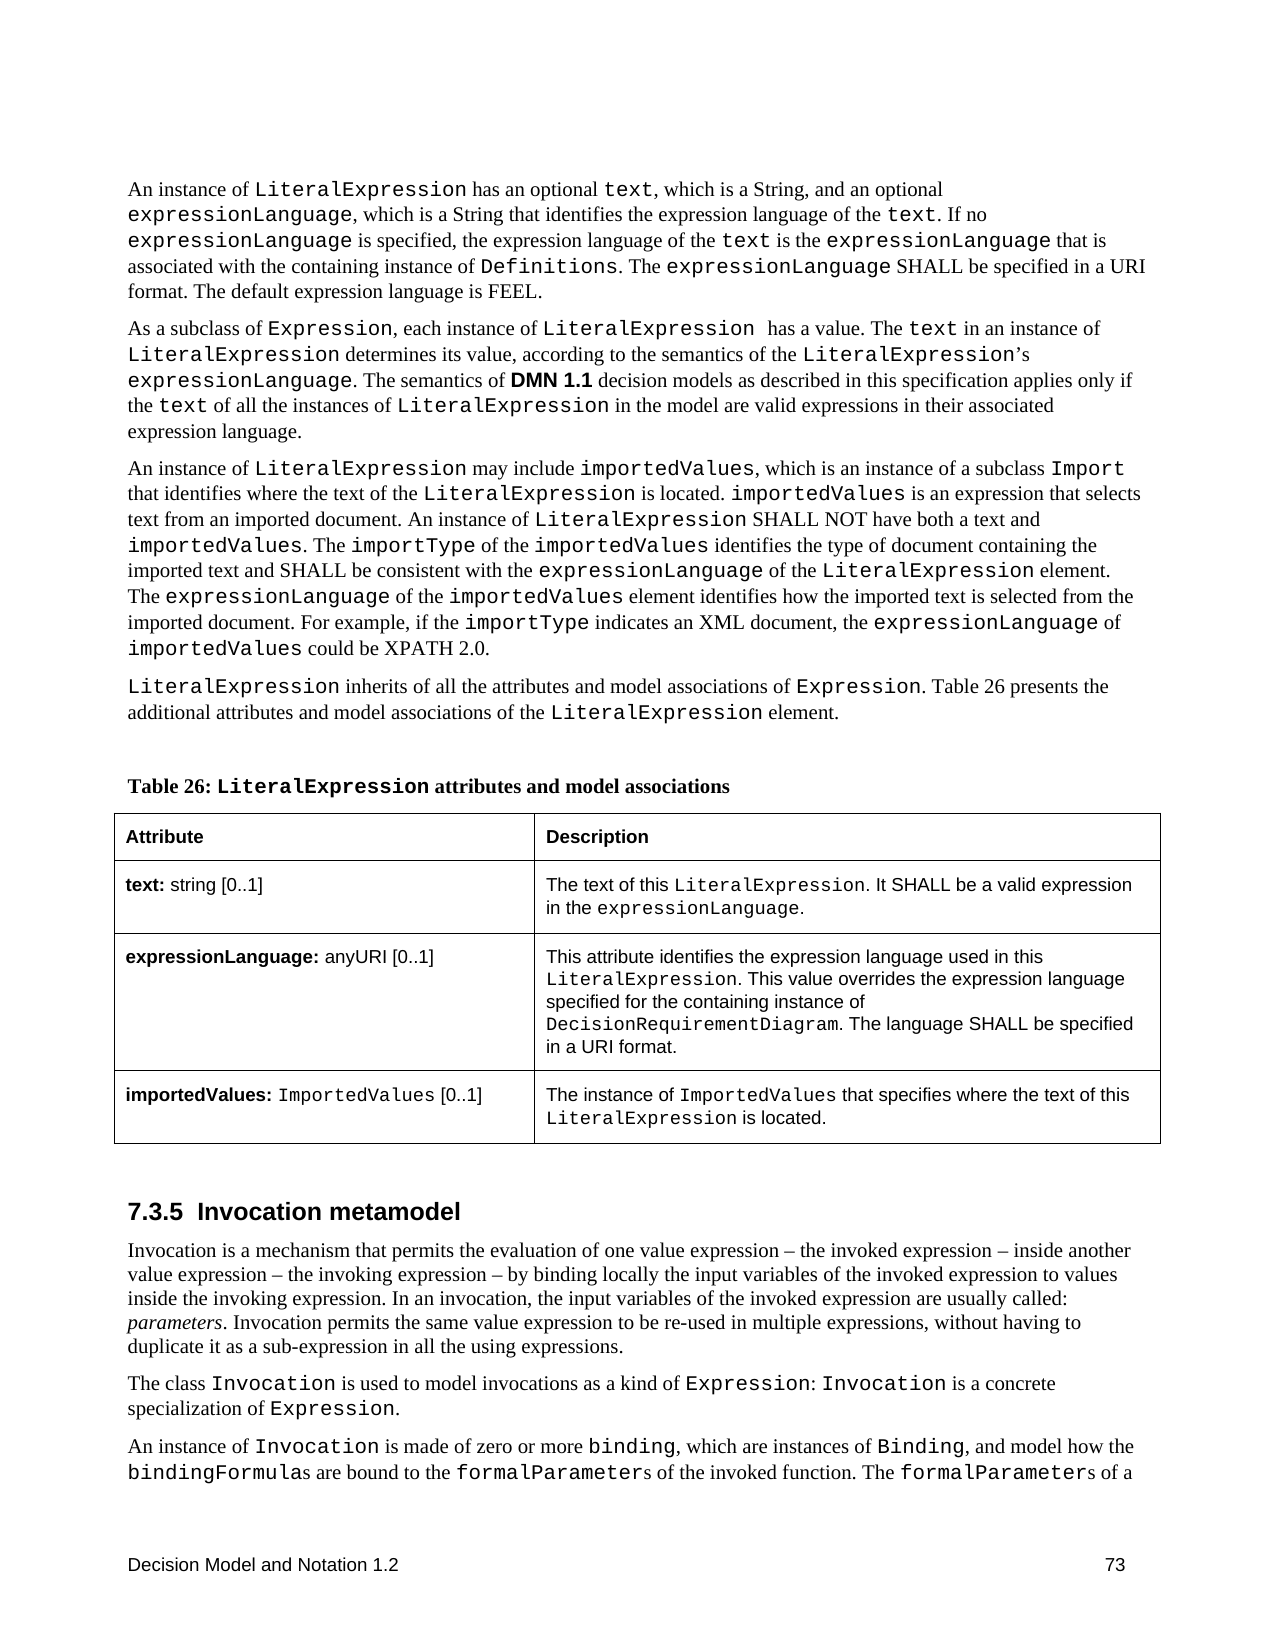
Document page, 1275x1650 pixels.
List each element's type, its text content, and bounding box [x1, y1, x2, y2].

text Invocation is a mechanism that permits the evaluation of one value expression – the invoked expression – inside another value expression – the invoking expression – by binding locally the input variables of the invoked expression to values inside the invoking expression. In an invocation, the input variables of the invoked expression are usually called: parameters. Invocation permits the same value expression to be re-used in multiple expressions, without having to duplicate it as a sub-expression in all the using expressions. [127, 1238, 1147, 1358]
text Table 26: LiteralExpression attributes and model associations [127, 774, 1147, 800]
text An instance of LiteralExpression has an optional text, which is a String, and an optional expressionLanguage, which is a String that identifies the expression language of the text. If no expressionLanguage is specified, the expression language of the text is the expressionLanguage that is associated with the containing instance of Definitions. The expressionLanguage SHALL be specified in a URI format. The default expression language is FEEL. [127, 176, 1147, 303]
table_header Attribute [115, 814, 534, 860]
table_cell expressionLanguage: anyURI [0..1] [115, 934, 534, 1070]
table_header Description [535, 814, 1160, 860]
text As a subclass of Expression, each instance of LiteralExpression has a value. The text in an instance of LiteralExpression determines its value, according to the semantics of the LiteralExpression’s expressionLanguage. The semantics of DMN 1.1 decision models as described in this specification applies only if the text of all the instances of LiteralExpression in the model are valid expressions in their associated expression language. [127, 316, 1147, 443]
table_cell This attribute identifies the expression language used in this LiteralExpression. This value overrides the expression language specified for the containing instance of DecisionRequirementDiagram. The language SHALL be specified in a URI format. [535, 934, 1160, 1070]
text An instance of LiteralExpression may include importedValues, which is an instance of a subclass Import that identifies where the text of the LiteralExpression is located. importedValues is an expression that selects text from an imported document. An instance of LiteralExpression SHALL NOT have both a text and importedValues. The importType of the importedValues identifies the type of document containing the imported text and SHALL be consistent with the expressionLanguage of the LiteralExpression element. The expressionLanguage of the importedValues element identifies how the imported text is selected from the imported document. For example, if the importType indicates an XML document, the expressionLanguage of importedValues could be XPATH 2.0. [127, 456, 1147, 661]
text 7.3.5 Invocation metamodel [127, 1196, 1147, 1225]
text An instance of Invocation is made of zero or more binding, which are instances of Binding, and model how the bindingFormulas are bound to the formalParameters of the invoked function. The formalParameters of a [127, 1434, 1147, 1486]
text LiteralExpression inherits of all the attributes and model associations of Expression. Table 26 presents the additional attributes and model associations of the LiteralExpression element. [127, 674, 1147, 725]
table_cell text: string [0..1] [115, 861, 534, 933]
table_cell The instance of ImportedValues that specifies where the text of this LiteralExpression is located. [535, 1071, 1160, 1142]
table_cell importedValues: ImportedValues [0..1] [115, 1071, 534, 1142]
text The class Invocation is used to model invocations as a kind of Expression: Invocation is a concrete specialization of Expression. [127, 1371, 1147, 1422]
table_cell The text of this LiteralExpression. It SHALL be a valid expression in the expressionLanguage. [535, 861, 1160, 933]
